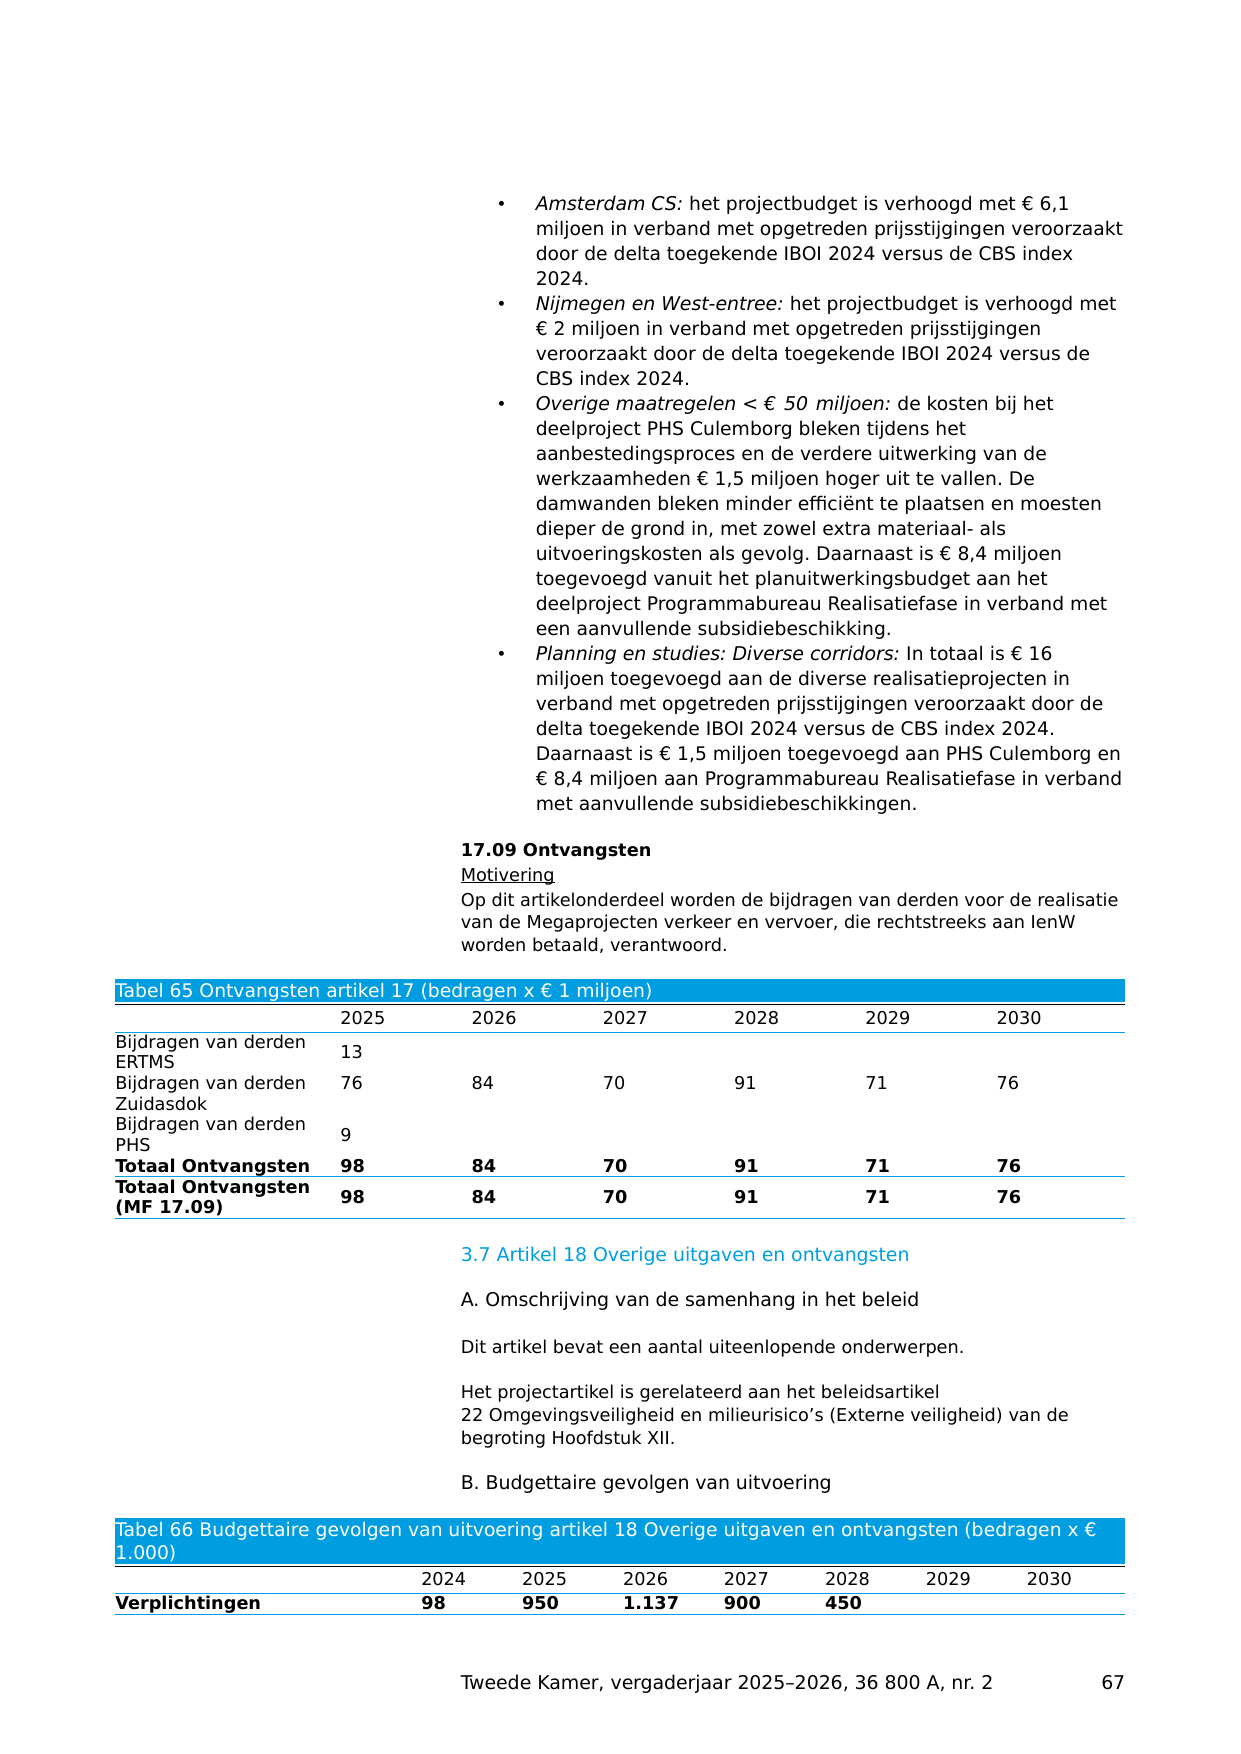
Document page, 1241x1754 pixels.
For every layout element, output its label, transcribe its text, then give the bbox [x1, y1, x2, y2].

table_cell 2027 [721, 1567, 822, 1593]
table_cell 84 [469, 1177, 600, 1218]
table_cell 2030 [994, 1005, 1125, 1031]
table_cell 2029 [862, 1005, 993, 1031]
table_cell [600, 1033, 731, 1073]
title B. Budgettaire gevolgen van uitvoering [461, 1472, 1125, 1494]
list Amsterdam CS: het projectbudget is verhoogd met € 6,1 miljoen in verband met opgetreden prijsstijgingen veroorzaakt door de delta toegekende IBOI 2024 versus de CBS index 2024. [498, 191, 1125, 291]
text 17.09 Ontvangsten [461, 838, 1125, 861]
table_cell 2029 [923, 1567, 1024, 1593]
table_cell 2026 [620, 1567, 721, 1593]
table_cell 98 [337, 1156, 468, 1176]
table_cell Verplichtingen [115, 1594, 418, 1614]
table_cell 450 [822, 1594, 923, 1614]
table_cell 98 [337, 1177, 468, 1218]
table_cell Totaal Ontvangsten (MF 17.09) [115, 1177, 337, 1218]
list Nijmegen en West-entree: het projectbudget is verhoogd met € 2 miljoen in verband met opgetreden prijsstijgingen veroorzaakt door de delta toegekende IBOI 2024 versus de CBS index 2024. [498, 291, 1125, 391]
table_cell Bijdragen van derden ERTMS [115, 1033, 337, 1073]
table_cell 98 [418, 1594, 519, 1614]
table_cell 2028 [731, 1005, 862, 1031]
list Planning en studies: Diverse corridors: In totaal is € 16 miljoen toegevoegd aan de diverse realisatieprojecten in verband met opgetreden prijsstijgingen veroorzaakt door de delta toegekende IBOI 2024 versus de CBS index 2024. Daarnaast is € 1,5 miljoen toegevoegd aan PHS Culemborg en € 8,4 miljoen aan Programmabureau Realisatiefase in verband met aanvullende subsidiebeschikkingen. [498, 641, 1125, 816]
table_cell [115, 1567, 418, 1593]
table_cell 70 [600, 1177, 731, 1218]
table_cell [1024, 1594, 1125, 1614]
table_cell 2027 [600, 1005, 731, 1031]
table_cell [469, 1114, 600, 1156]
table_cell 900 [721, 1594, 822, 1614]
title A. Omschrijving van de samenhang in het beleid [461, 1289, 1125, 1311]
text Dit artikel bevat een aantal uiteenlopende onderwerpen. [461, 1335, 1125, 1358]
table_cell [115, 1005, 337, 1031]
table_cell 2025 [337, 1005, 468, 1031]
table_cell [994, 1114, 1125, 1156]
table_cell 71 [862, 1177, 993, 1218]
table_cell [862, 1114, 993, 1156]
table_cell 2030 [1024, 1567, 1125, 1593]
table_cell Totaal Ontvangsten [115, 1156, 337, 1176]
table_cell 71 [862, 1073, 993, 1114]
table_cell [600, 1114, 731, 1156]
table_cell 13 [337, 1033, 468, 1073]
table_cell 76 [337, 1073, 468, 1114]
table_cell [469, 1033, 600, 1073]
table_cell 76 [994, 1156, 1125, 1176]
table_cell 70 [600, 1156, 731, 1176]
table_cell [994, 1033, 1125, 1073]
table_cell 1.137 [620, 1594, 721, 1614]
table_cell 84 [469, 1156, 600, 1176]
table_cell [731, 1114, 862, 1156]
table_cell 2026 [469, 1005, 600, 1031]
table_cell 84 [469, 1073, 600, 1114]
text Het projectartikel is gerelateerd aan het beleidsartikel 22 Omgevingsveiligheid en milieurisico’s (Externe veiligheid) van de begroting Hoofdstuk XII. [461, 1381, 1125, 1449]
table_cell Bijdragen van derden PHS [115, 1114, 337, 1156]
table_cell 76 [994, 1073, 1125, 1114]
list Overige maatregelen < € 50 miljoen: de kosten bij het deelproject PHS Culemborg bleken tijdens het aanbestedingsproces en de verdere uitwerking van de werkzaamheden € 1,5 miljoen hoger uit te vallen. De damwanden bleken minder efficiënt te plaatsen en moesten dieper de grond in, met zowel extra materiaal- als uitvoeringskosten als gevolg. Daarnaast is € 8,4 miljoen toegevoegd vanuit het planuitwerkingsbudget aan het deelproject Programmabureau Realisatiefase in verband met een aanvullende subsidiebeschikking. [498, 391, 1125, 641]
table_cell 9 [337, 1114, 468, 1156]
table_cell Bijdragen van derden Zuidasdok [115, 1073, 337, 1114]
table_cell 71 [862, 1156, 993, 1176]
text Motivering [461, 863, 1125, 886]
table_cell 2028 [822, 1567, 923, 1593]
table_cell 2025 [519, 1567, 620, 1593]
table_cell 76 [994, 1177, 1125, 1218]
title 3.7 Artikel 18 Overige uitgaven en ontvangsten [461, 1243, 1125, 1266]
table_cell [862, 1033, 993, 1073]
table_cell 91 [731, 1073, 862, 1114]
text Op dit artikelonderdeel worden de bijdragen van derden voor de realisatie van de Megaprojecten verkeer en vervoer, die rechtstreeks aan IenW worden betaald, verantwoord. [461, 888, 1125, 956]
table_cell 950 [519, 1594, 620, 1614]
table_cell 2024 [418, 1567, 519, 1593]
table_cell 91 [731, 1177, 862, 1218]
table_cell [731, 1033, 862, 1073]
table_cell 91 [731, 1156, 862, 1176]
table_cell 70 [600, 1073, 731, 1114]
table_cell [923, 1594, 1024, 1614]
